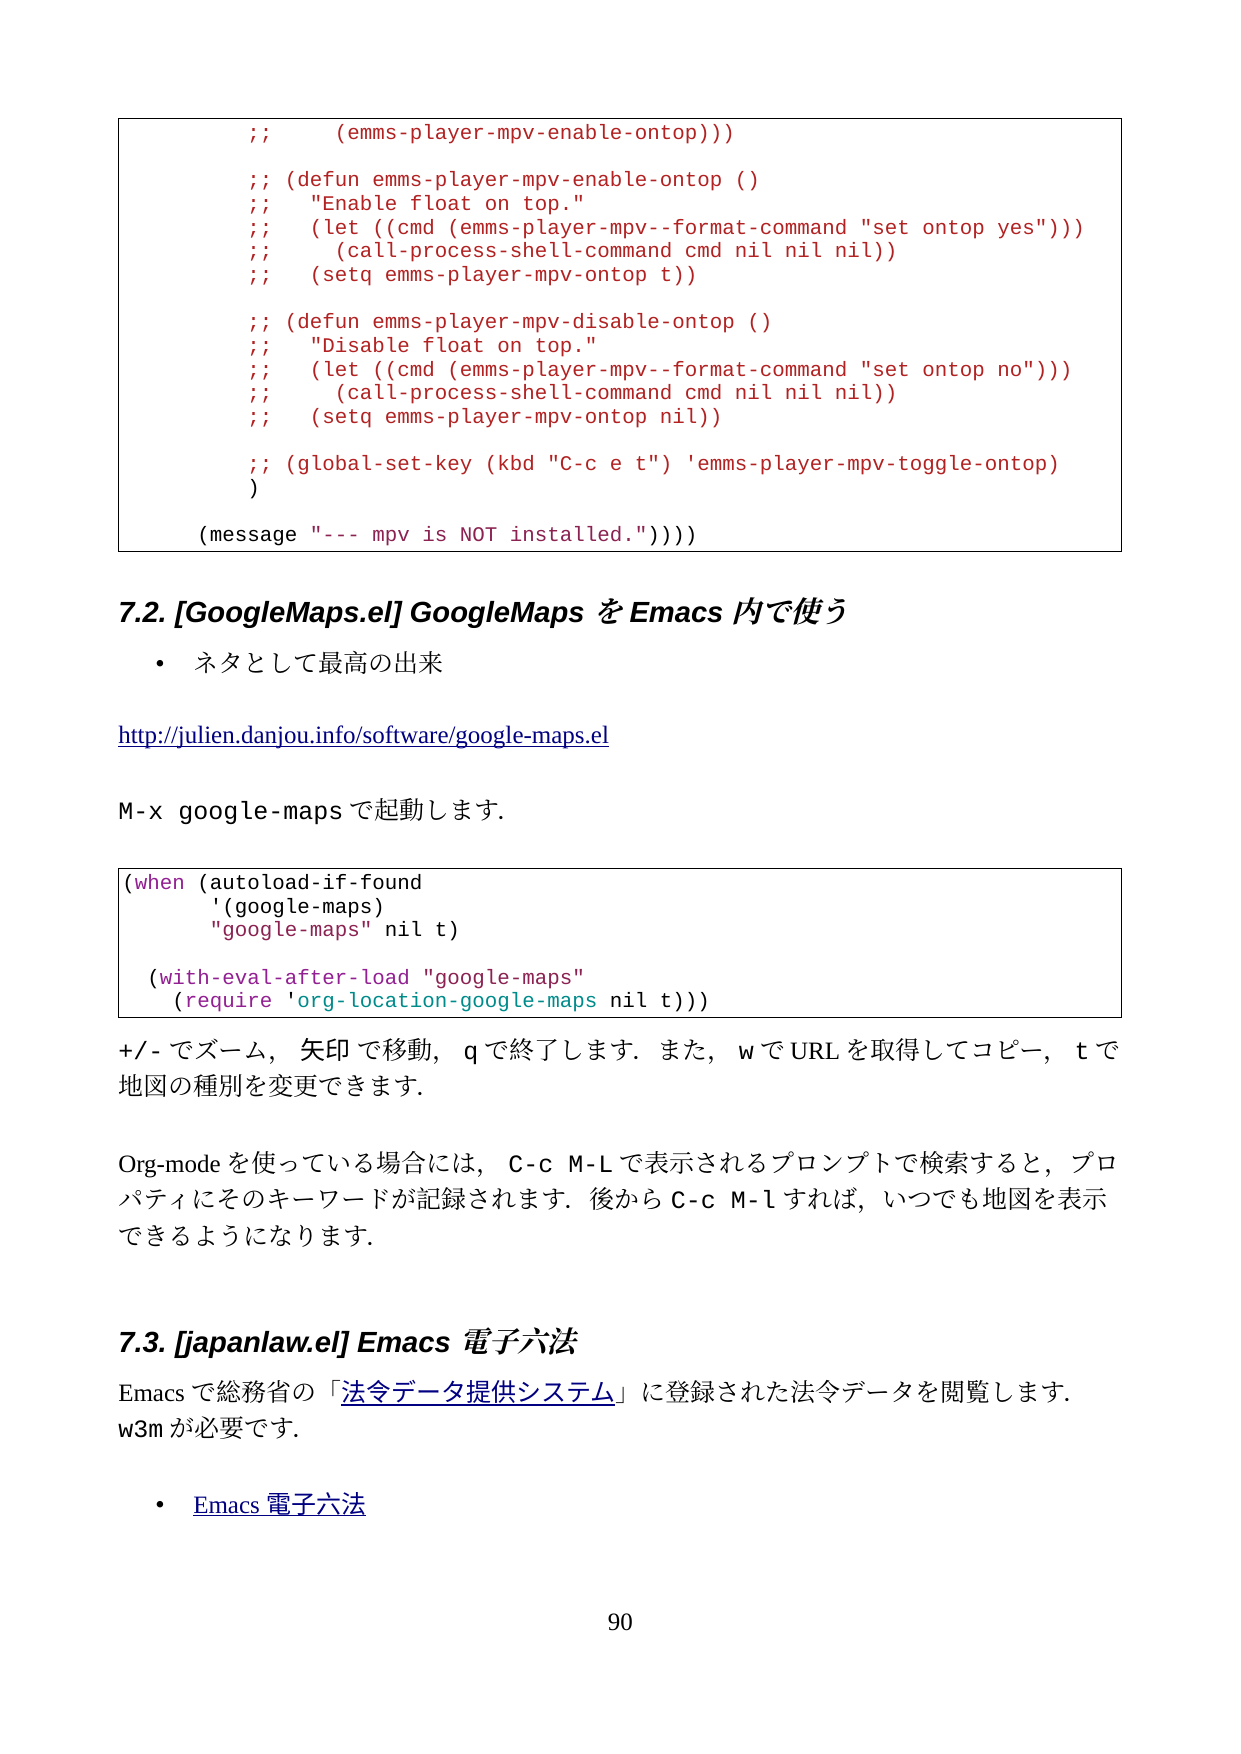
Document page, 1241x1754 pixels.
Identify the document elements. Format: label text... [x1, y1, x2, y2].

subtitle [GoogleMaps.el] GoogleMaps を Emacs 内で使う [118, 589, 1122, 631]
list ネタとして最高の出来 [156, 643, 1122, 708]
text ;; (defun emms-player-mpv-disable-ontop () [119, 307, 1121, 331]
text ;; (let ((cmd (emms-player-mpv--format-command "set ontop yes"))) [119, 213, 1121, 236]
text ;; (emms-player-mpv-enable-ontop))) [119, 119, 1121, 142]
text (require 'org-location-google-maps nil t))) [119, 986, 1121, 1017]
text ;; (defun emms-player-mpv-enable-ontop () [119, 165, 1121, 189]
text ) [119, 473, 1121, 496]
text ;; (call-process-shell-command cmd nil nil nil)) [119, 236, 1121, 260]
text Emacs で総務省の「法令データ提供システム」に登録された法令データを閲覧します． w3m が必要です． [118, 1373, 1122, 1474]
text "google-maps" nil t) [119, 915, 1121, 939]
text ;; "Enable float on top." [119, 189, 1121, 213]
text ;; (setq emms-player-mpv-ontop t)) [119, 260, 1121, 284]
text ;; (global-set-key (kbd "C-c e t") 'emms-player-mpv-toggle-ontop) [119, 449, 1121, 473]
text ;; (call-process-shell-command cmd nil nil nil)) [119, 378, 1121, 402]
text (when (autoload-if-found [119, 869, 1121, 892]
text (with-eval-after-load "google-maps" [119, 963, 1121, 986]
text http://julien.danjou.info/software/google-maps.el [118, 721, 1122, 778]
text Org-mode を使っている場合には， C-c M-L で表示されるプロンプトで検索すると，プロパティにそのキーワードが記録されます．後から C-c M-l すれば，いつでも地図を表示できるようになります． [118, 1144, 1122, 1281]
text ;; (let ((cmd (emms-player-mpv--format-command "set ontop no"))) [119, 354, 1121, 378]
list Emacs 電子六法 [156, 1487, 1122, 1549]
text ;; (setq emms-player-mpv-ontop nil)) [119, 402, 1121, 426]
subtitle [japanlaw.el] Emacs 電子六法 [118, 1319, 1122, 1361]
text '(google-maps) [119, 892, 1121, 915]
text M-x google-maps で起動します． [118, 791, 1122, 856]
text ;; "Disable float on top." [119, 331, 1121, 354]
text +/- でズーム， 矢印 で移動， q で終了します．また， w でURLを取得してコピー， t で地図の種別を変更できます． [118, 1030, 1122, 1131]
text (message "--- mpv is NOT installed.")))) [119, 520, 1121, 551]
